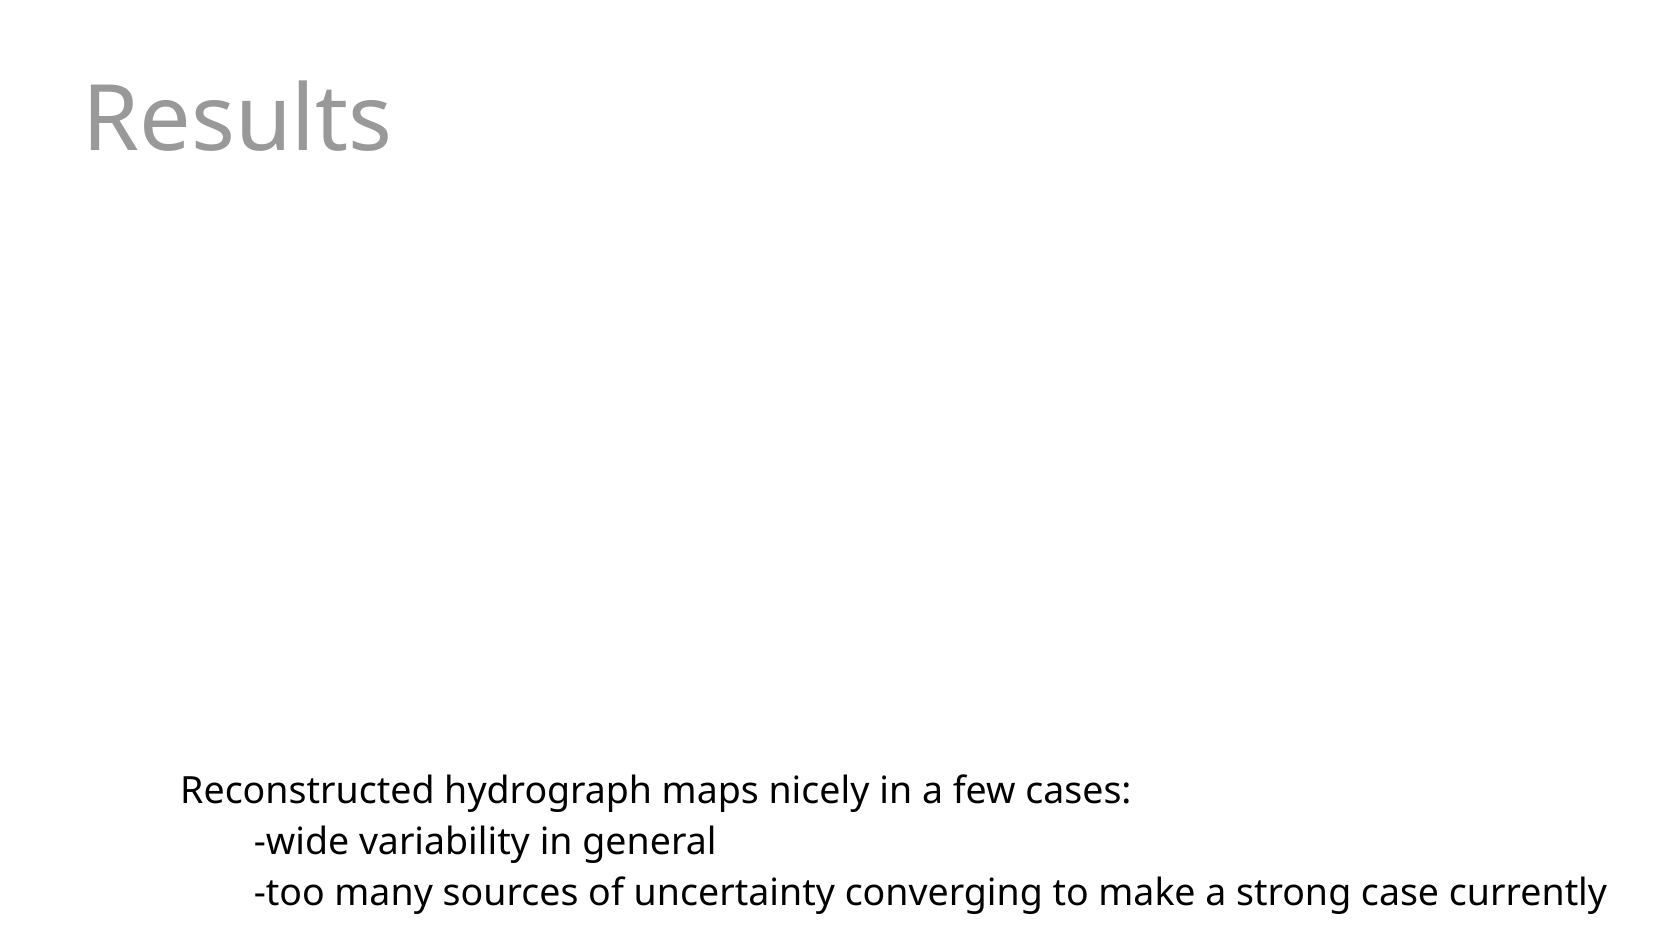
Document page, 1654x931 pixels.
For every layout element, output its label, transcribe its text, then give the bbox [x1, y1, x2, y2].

title Results [82, 37, 1571, 193]
text_box Reconstructed hydrograph maps nicely in a few cases: -wide variability in general -too many sources of uncertainty converging to make a strong case currently [165, 755, 1654, 897]
